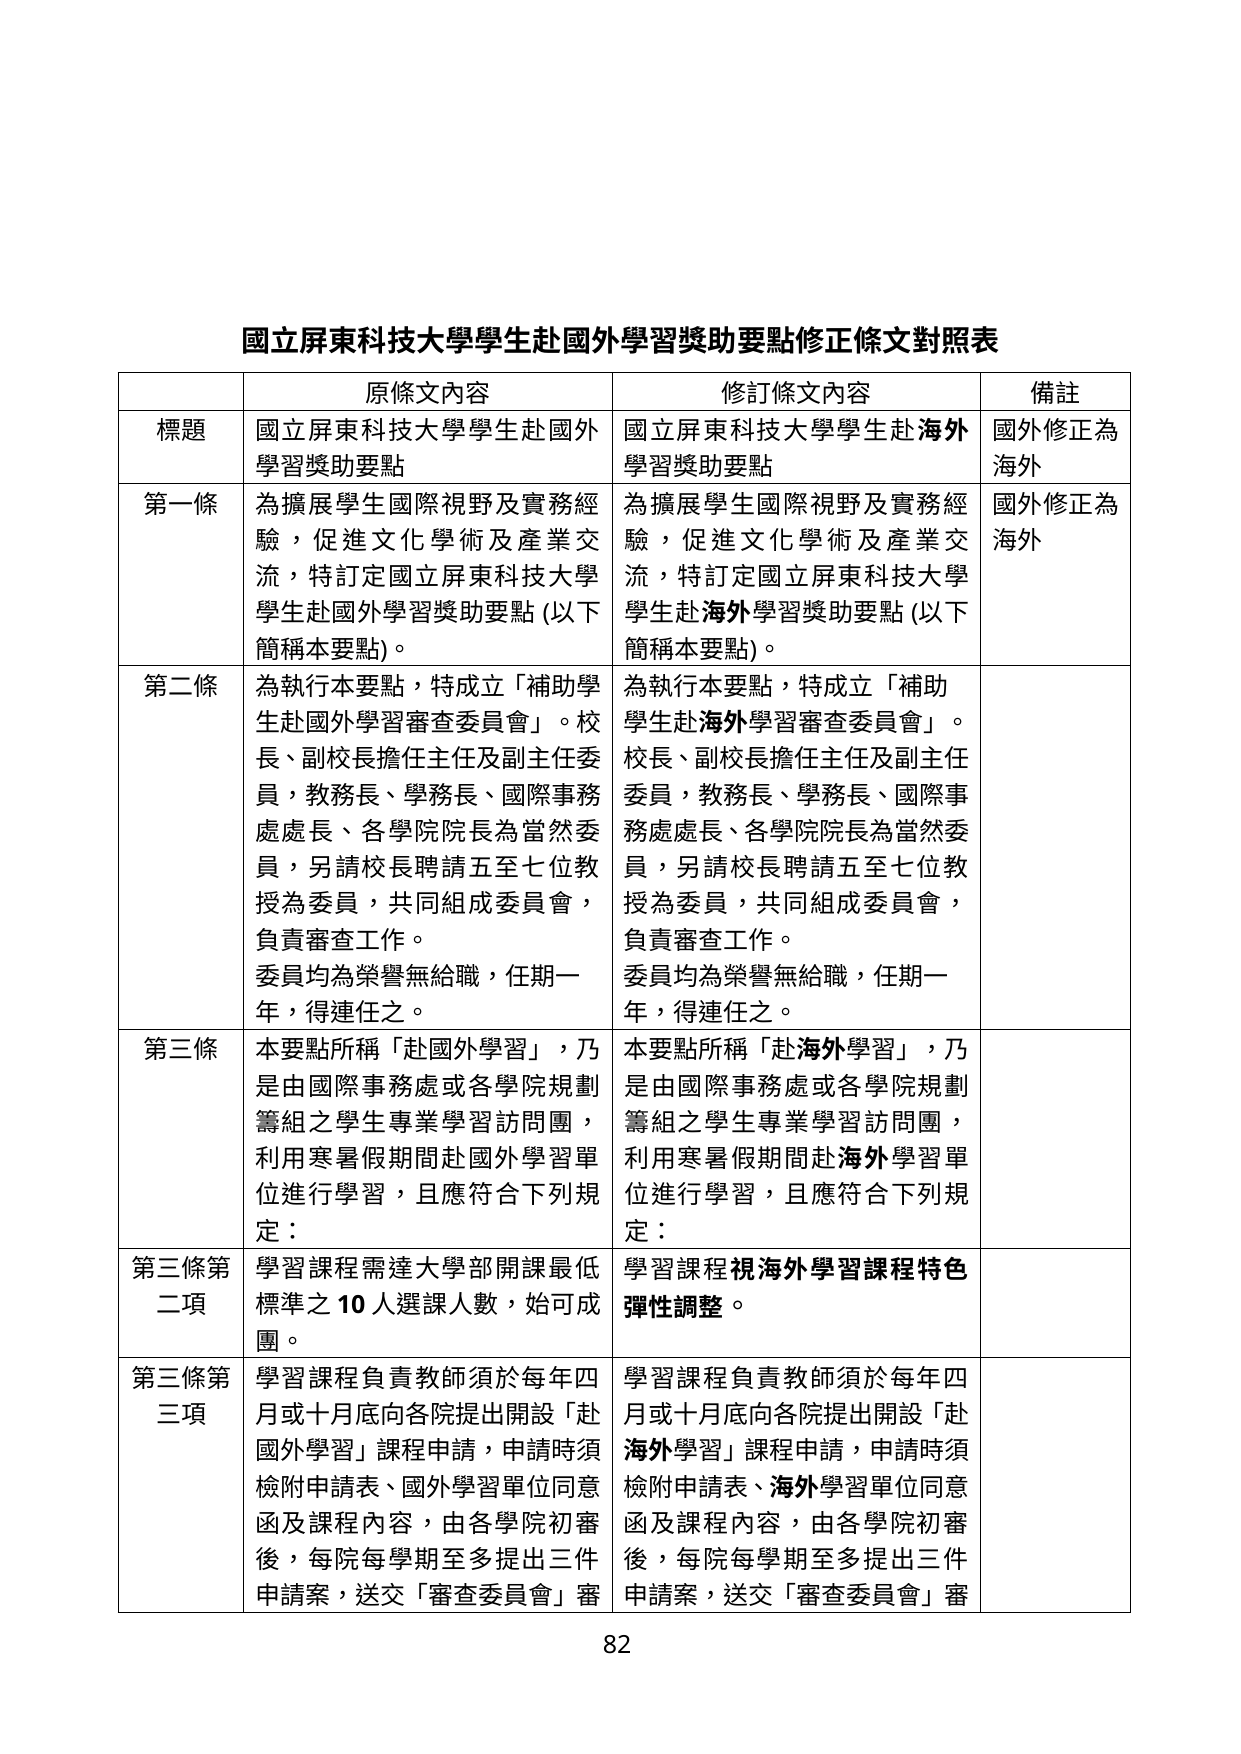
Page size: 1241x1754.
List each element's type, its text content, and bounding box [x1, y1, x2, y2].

text 國立屏東科技大學學生赴國外學習獎助要點修正條文對照表 [118, 308, 1122, 360]
table_cell 學習課程負責教師須於每年四月或十月底向各院提出開設「赴國外學習」課程申請，申請時須檢附申請表、國外學習單位同意函及課程內容，由各學院初審後，每院每學期至多提出三件申請案，送交「審查委員會」審 [244, 1358, 612, 1612]
table_cell 標題 [119, 411, 243, 483]
table_cell 國外修正為海外 [981, 484, 1130, 665]
table_cell 第三條第二項 [119, 1249, 243, 1357]
table_cell 本要點所稱「赴國外學習」，乃是由國際事務處或各學院規劃籌組之學生專業學習訪問團，利用寒暑假期間赴國外學習單位進行學習，且應符合下列規定： [244, 1030, 612, 1247]
table_cell 第三條第三項 [119, 1358, 243, 1612]
table_cell 為擴展學生國際視野及實務經驗，促進文化學術及產業交流，特訂定國立屏東科技大學學生赴海外學習獎助要點 (以下簡稱本要點)。 [613, 484, 980, 665]
table_header 原條文內容 [244, 373, 612, 409]
table_cell 為擴展學生國際視野及實務經驗，促進文化學術及產業交流，特訂定國立屏東科技大學學生赴國外學習獎助要點 (以下簡稱本要點)。 [244, 484, 612, 665]
table_cell 第一條 [119, 484, 243, 665]
table_cell 學習課程負責教師須於每年四月或十月底向各院提出開設「赴海外學習」課程申請，申請時須檢附申請表、海外學習單位同意函及課程內容，由各學院初審後，每院每學期至多提出三件申請案，送交「審查委員會」審 [613, 1358, 980, 1612]
table_cell [981, 666, 1130, 1029]
table_cell 本要點所稱「赴海外學習」，乃是由國際事務處或各學院規劃籌組之學生專業學習訪問團，利用寒暑假期間赴海外學習單位進行學習，且應符合下列規定： [613, 1030, 980, 1247]
table_cell [981, 1249, 1130, 1357]
table_header 修訂條文內容 [613, 373, 980, 409]
table_cell 學習課程需達大學部開課最低標準之10人選課人數，始可成團。 [244, 1249, 612, 1357]
table_header 備註 [981, 373, 1130, 409]
table_cell 為執行本要點，特成立「補助 學生赴海外學習審查委員會」。校長、副校長擔任主任及副主任委員，教務長、學務長、國際事務處處長、各學院院長為當然委員，另請校長聘請五至七位教授為委員，共同組成委員會，負責審查工作。 委員均為榮譽無給職，任期一 年，得連任之。 [613, 666, 980, 1029]
table_cell 國立屏東科技大學學生赴國外學習獎助要點 [244, 411, 612, 483]
table_cell 第二條 [119, 666, 243, 1029]
table_cell 為執行本要點，特成立「補助學生赴國外學習審查委員會」。校長、副校長擔任主任及副主任委員，教務長、學務長、國際事務處處長、各學院院長為當然委員，另請校長聘請五至七位教授為委員，共同組成委員會，負責審查工作。 委員均為榮譽無給職，任期一 年，得連任之。 [244, 666, 612, 1029]
table_cell 國外修正為海外 [981, 411, 1130, 483]
table_cell [981, 1358, 1130, 1612]
table_header [119, 373, 243, 409]
table_cell [981, 1030, 1130, 1247]
table_cell 學習課程視海外學習課程特色彈性調整。 [613, 1249, 980, 1357]
table_cell 第三條 [119, 1030, 243, 1247]
table_cell 國立屏東科技大學學生赴海外學習獎助要點 [613, 411, 980, 483]
